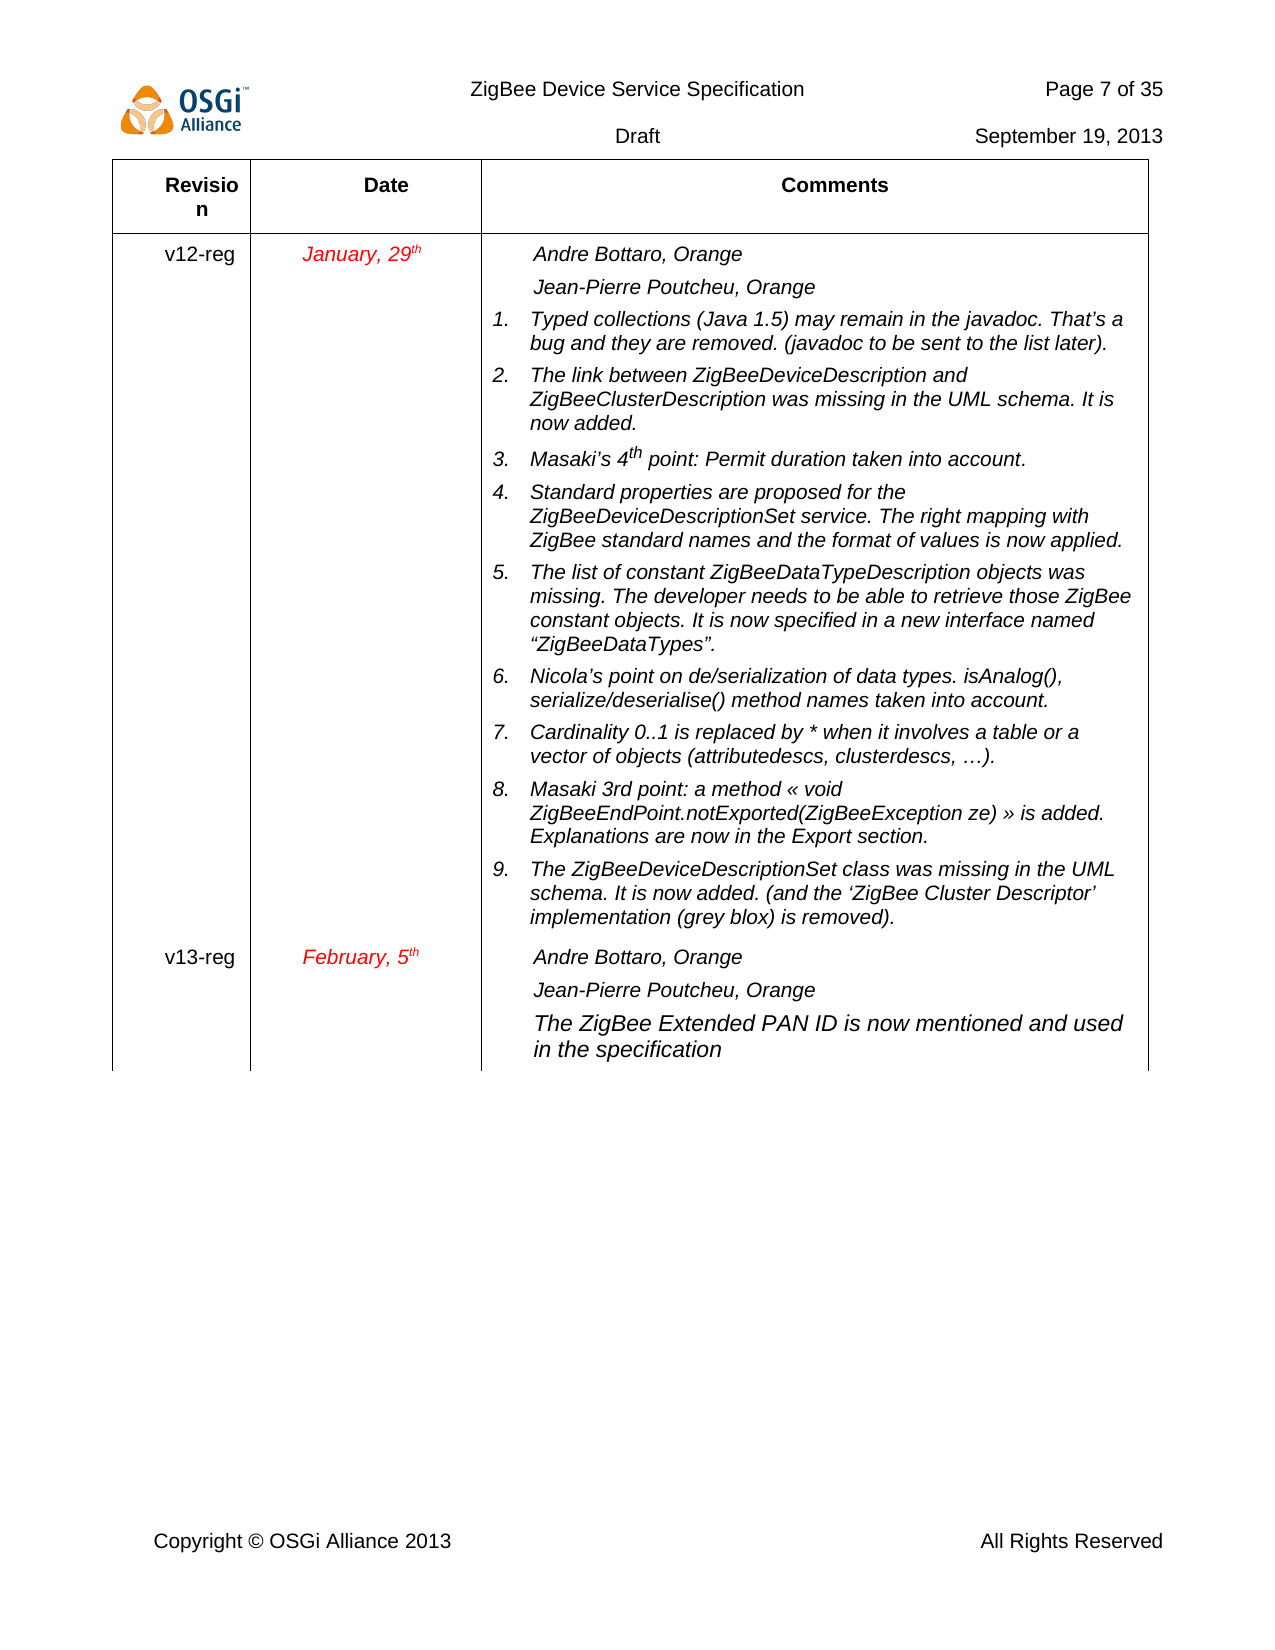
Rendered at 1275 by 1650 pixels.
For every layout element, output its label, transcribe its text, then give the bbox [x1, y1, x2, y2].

table_header Revision [113, 160, 250, 233]
picture [113, 78, 257, 142]
table_cell February, 5th [251, 937, 481, 1071]
table_cell Andre Bottaro, Orange Jean-Pierre Poutcheu, Orange The ZigBee Extended PAN ID is now mentioned and used in the specification [482, 937, 1148, 1071]
table_cell v12-reg [113, 234, 250, 937]
table_cell January, 29th [251, 234, 481, 937]
table_cell Andre Bottaro, Orange Jean-Pierre Poutcheu, Orange Typed collections (Java 1.5) may remain in the javadoc. That’s a bug and they are removed. (javadoc to be sent to the list later). The link between ZigBeeDeviceDescription and ZigBeeClusterDescription was missing in the UML schema. It is now added. Masaki’s 4th point: Permit duration taken into account. Standard properties are proposed for the ZigBeeDeviceDescriptionSet service. The right mapping with ZigBee standard names and the format of values is now applied. The list of constant ZigBeeDataTypeDescription objects was missing. The developer needs to be able to retrieve those ZigBee constant objects. It is now specified in a new interface named “ZigBeeDataTypes”. Nicola’s point on de/serialization of data types. isAnalog(), serialize/deserialise() method names taken into account. Cardinality 0..1 is replaced by * when it involves a table or a vector of objects (attributedescs, clusterdescs, …). Masaki 3rd point: a method « void ZigBeeEndPoint.notExported(ZigBeeException ze) » is added. Explanations are now in the Export section. The ZigBeeDeviceDescriptionSet class was missing in the UML schema. It is now added. (and the ‘ZigBee Cluster Descriptor’ implementation (grey blox) is removed). [482, 234, 1148, 937]
table_header Date [251, 160, 481, 233]
table_cell v13-reg [113, 937, 250, 1071]
table_header Comments [482, 160, 1148, 233]
